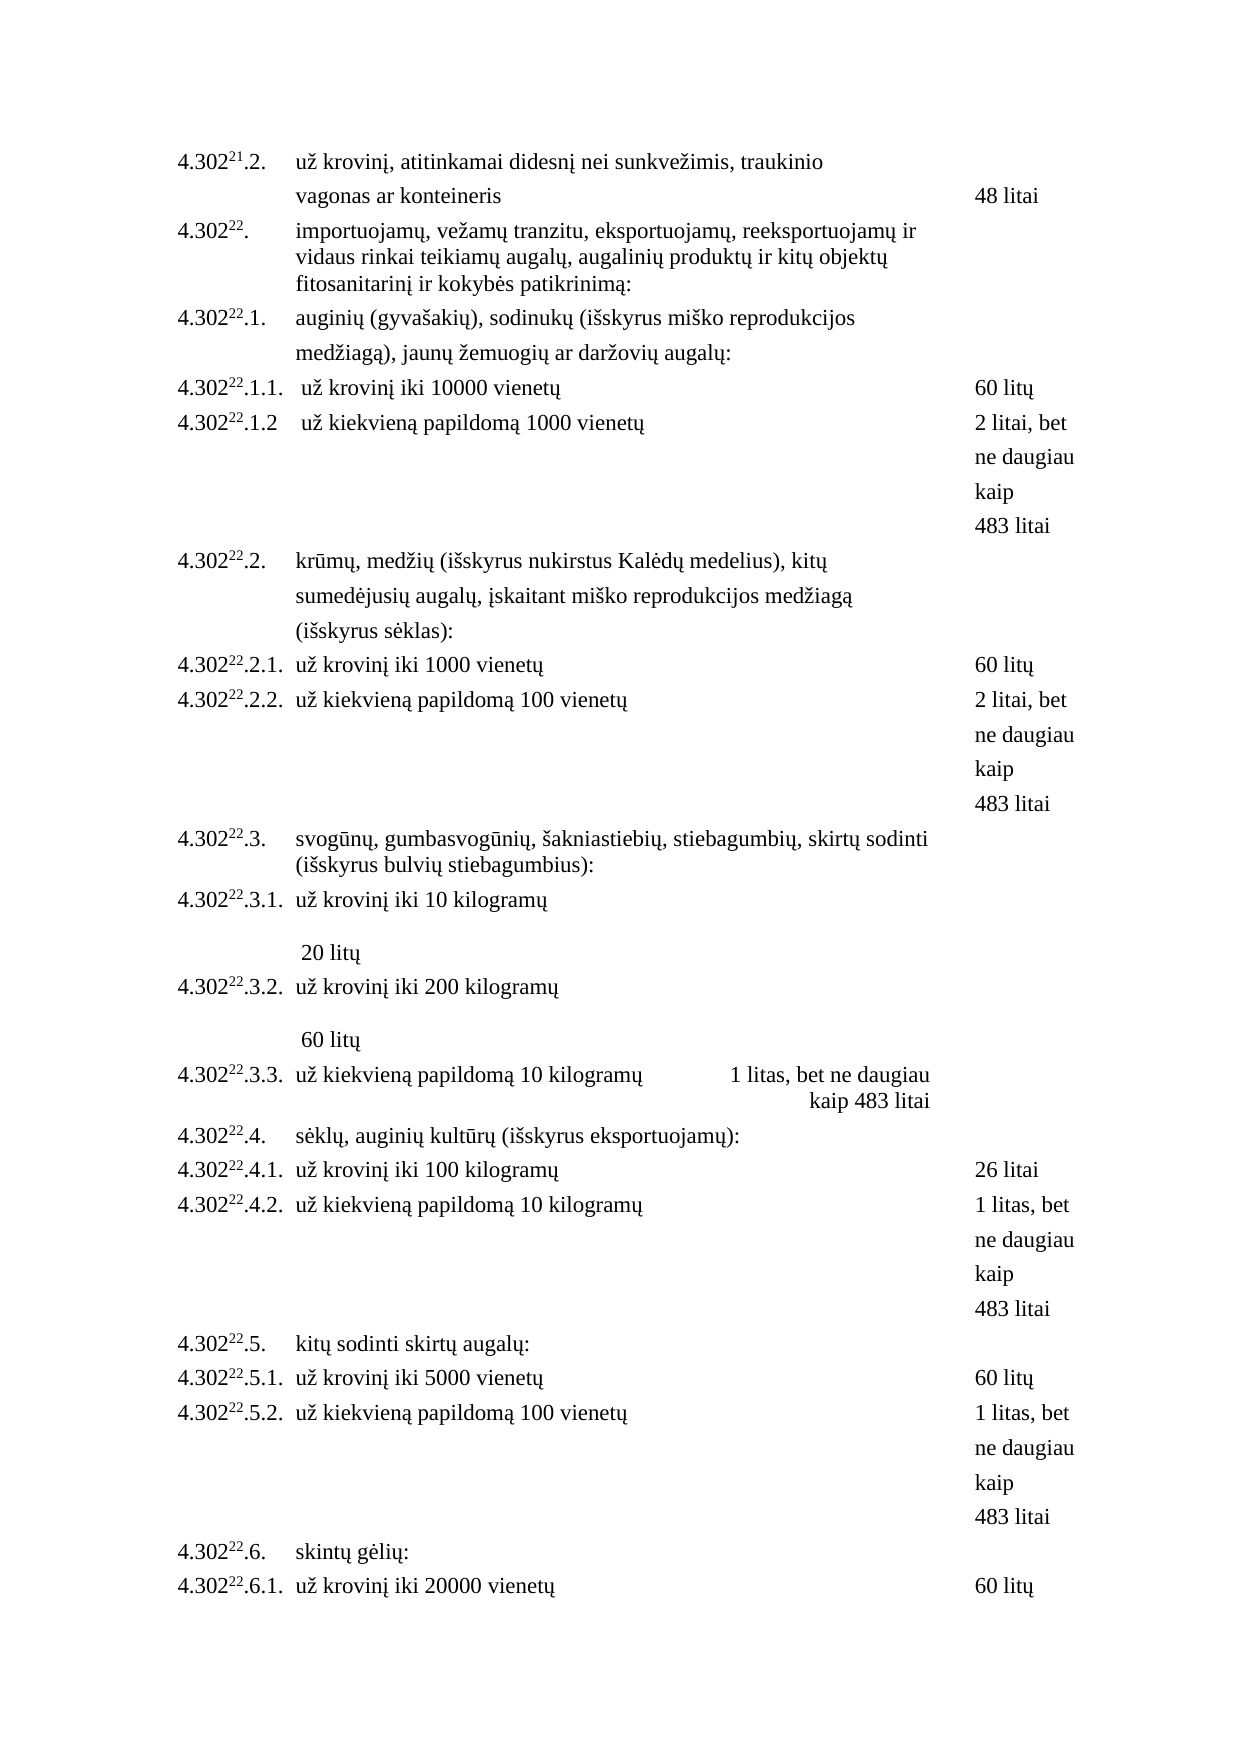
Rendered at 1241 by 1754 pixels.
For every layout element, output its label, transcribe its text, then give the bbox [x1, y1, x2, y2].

text 4.30222.1. auginių (gyvašakių), sodinukų (išskyrus miško reprodukcijos [177, 304, 1122, 331]
text 483 litai [974, 513, 1122, 539]
text 4.30222.5.2. už kiekvieną papildomą 100 vienetų 1 litas, bet [177, 1399, 1122, 1426]
text sumedėjusių augalų, įskaitant miško reprodukcijos medžiagą [177, 582, 1122, 608]
text 4.30222.4.2. už kiekvieną papildomą 10 kilogramų 1 litas, bet [177, 1191, 1122, 1217]
text kaip [974, 1260, 1122, 1287]
text kaip [974, 755, 1122, 782]
text (išskyrus sėklas): [177, 617, 1122, 643]
text 4.30222.3.2. už krovinį iki 200 kilogramų 60 litų [177, 973, 930, 1052]
text vagonas ar konteineris 48 litai [177, 182, 1122, 209]
text 4.30222.2.1. už krovinį iki 1000 vienetų 60 litų [177, 651, 1122, 678]
text 4.30222. importuojamų, vežamų tranzitu, eksportuojamų, reeksportuojamų ir vidaus rinkai teikiamų augalų, augalinių produktų ir kitų objektų fitosanitarinį ir kokybės patikrinimą: [177, 217, 930, 296]
text 4.30222.6. skintų gėlių: [177, 1538, 1122, 1564]
text 4.30221.2. už krovinį, atitinkamai didesnį nei sunkvežimis, traukinio [177, 148, 1122, 174]
text ne daugiau [974, 721, 1122, 747]
text 483 litai [974, 790, 1122, 816]
text 483 litai [974, 1503, 1122, 1529]
text 4.30222.1.1. už krovinį iki 10000 vienetų 60 litų [177, 374, 1122, 400]
text 4.30222.3. svogūnų, gumbasvogūnių, šakniastiebių, stiebagumbių, skirtų sodinti (išskyrus bulvių stiebagumbius): [177, 825, 930, 877]
text ne daugiau [177, 443, 1122, 469]
text 4.30222.5. kitų sodinti skirtų augalų: [177, 1330, 1122, 1356]
text 4.30222.2.2. už kiekvieną papildomą 100 vienetų 2 litai, bet [177, 686, 1122, 712]
text 4.30222.4. sėklų, auginių kultūrų (išskyrus eksportuojamų): [177, 1122, 1122, 1148]
text ne daugiau [974, 1226, 1122, 1252]
text ne daugiau [974, 1434, 1122, 1460]
text 4.30222.3.1. už krovinį iki 10 kilogramų 20 litų [177, 886, 930, 965]
text 483 litai [974, 1295, 1122, 1321]
text 4.30222.2. krūmų, medžių (išskyrus nukirstus Kalėdų medelius), kitų [177, 547, 1122, 574]
text kaip [974, 1468, 1122, 1495]
text kaip [974, 478, 1122, 504]
text 4.30222.4.1. už krovinį iki 100 kilogramų 26 litai [177, 1156, 1122, 1183]
text 4.30222.3.3. už kiekvieną papildomą 10 kilogramų 1 litas, bet ne daugiau kaip 483 litai [177, 1061, 930, 1113]
text medžiagą), jaunų žemuogių ar daržovių augalų: [177, 339, 1122, 366]
text 4.30222.1.2 už kiekvieną papildomą 1000 vienetų 2 litai, bet [177, 408, 1122, 435]
text 4.30222.6.1. už krovinį iki 20000 vienetų 60 litų [177, 1573, 1122, 1599]
text 4.30222.5.1. už krovinį iki 5000 vienetų 60 litų [177, 1364, 1122, 1391]
